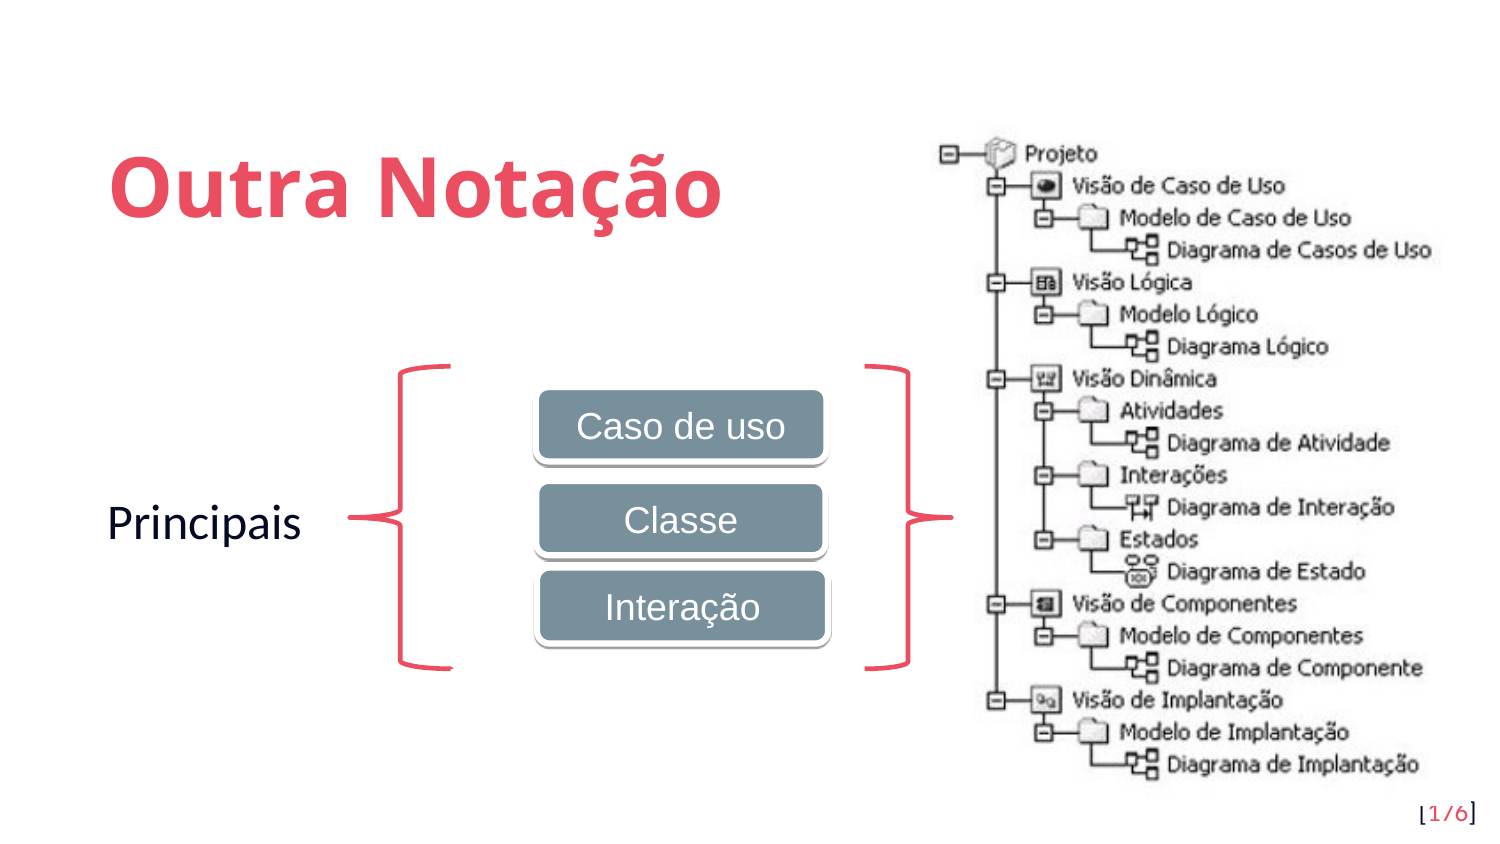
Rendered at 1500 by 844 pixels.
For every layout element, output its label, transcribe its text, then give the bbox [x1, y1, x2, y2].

text_box Classe [536, 480, 826, 556]
picture [903, 374, 916, 662]
text_box Outra Notação [92, 104, 1408, 243]
text_box Interação [536, 567, 829, 644]
text_box Principais [92, 265, 529, 765]
picture [903, 112, 1471, 806]
slide_number [176] [1403, 779, 1494, 844]
text_box Caso de uso [535, 387, 827, 462]
